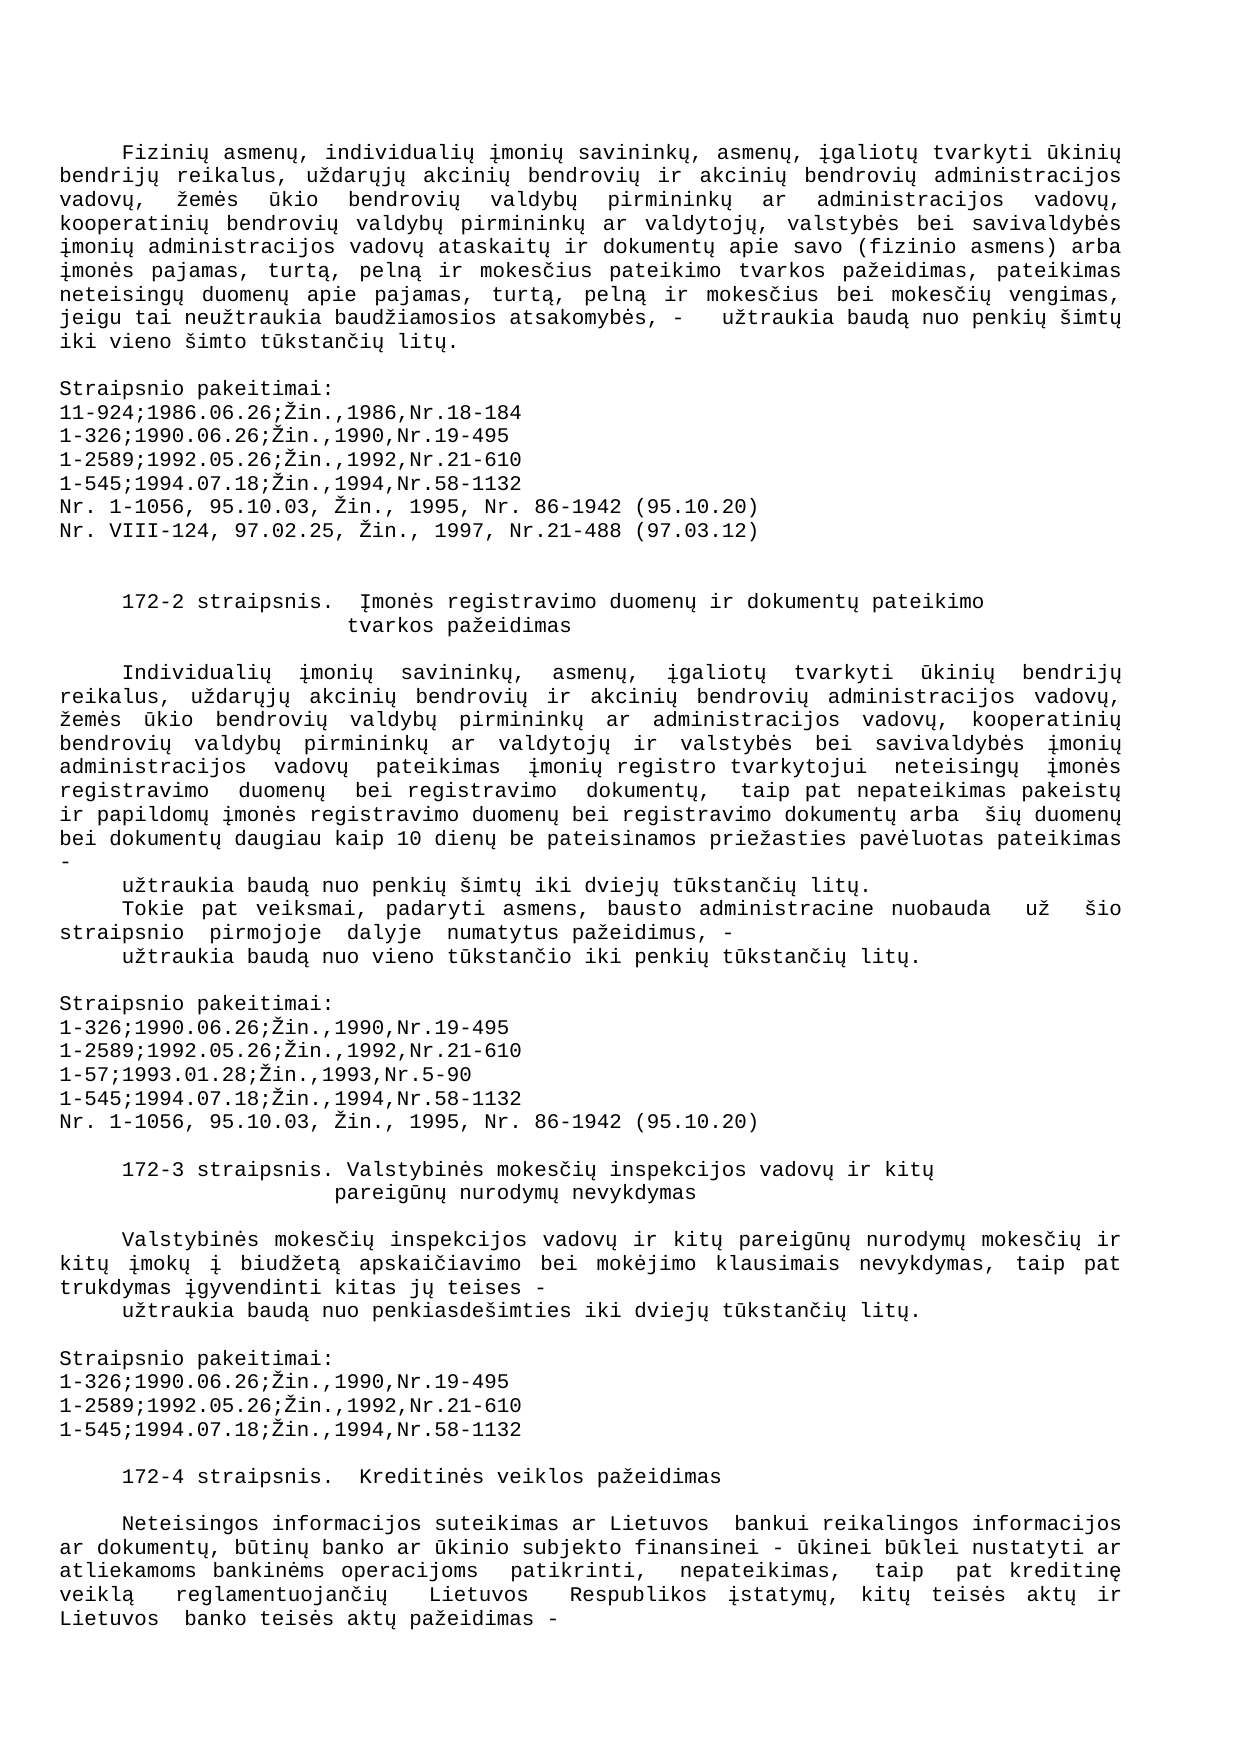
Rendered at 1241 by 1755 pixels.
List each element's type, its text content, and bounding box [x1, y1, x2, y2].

text užtraukia baudą nuo penkių šimtų iki dviejų tūkstančių litų. [59, 875, 1122, 898]
text 172-4 straipsnis. Kreditinės veiklos pažeidimas [59, 1466, 1122, 1489]
text 1-2589;1992.05.26;Žin.,1992,Nr.21-610 [59, 1395, 1122, 1419]
text užtraukia baudą nuo vieno tūkstančio iki penkių tūkstančių litų. [59, 946, 1122, 969]
text 1-326;1990.06.26;Žin.,1990,Nr.19-495 [59, 1017, 1122, 1040]
text 1-326;1990.06.26;Žin.,1990,Nr.19-495 [59, 1371, 1122, 1395]
text 1-545;1994.07.18;Žin.,1994,Nr.58-1132 [59, 1088, 1122, 1111]
text Neteisingos informacijos suteikimas ar Lietuvos bankui reikalingos informacijos ar dokumentų, būtinų banko ar ūkinio subjekto finansinei - ūkinei būklei nustatyti ar atliekamoms bankinėms operacijoms patikrinti, nepateikimas, taip pat kreditinę veiklą reglamentuojančių Lietuvos Respublikos įstatymų, kitų teisės aktų ir Lietuvos banko teisės aktų pažeidimas - [59, 1513, 1122, 1631]
text Valstybinės mokesčių inspekcijos vadovų ir kitų pareigūnų nurodymų mokesčių ir kitų įmokų į biudžetą apskaičiavimo bei mokėjimo klausimais nevykdymas, taip pat trukdymas įgyvendinti kitas jų teises - [59, 1229, 1122, 1300]
text 11-924;1986.06.26;Žin.,1986,Nr.18-184 [59, 402, 1122, 426]
text Tokie pat veiksmai, padaryti asmens, bausto administracine nuobauda už šio straipsnio pirmojoje dalyje numatytus pažeidimus, - [59, 898, 1122, 946]
text Nr. 1-1056, 95.10.03, Žin., 1995, Nr. 86-1942 (95.10.20) [59, 1111, 1122, 1135]
text 1-2589;1992.05.26;Žin.,1992,Nr.21-610 [59, 449, 1122, 473]
text 1-326;1990.06.26;Žin.,1990,Nr.19-495 [59, 426, 1122, 449]
text Straipsnio pakeitimai: [59, 993, 1122, 1017]
text Fizinių asmenų, individualių įmonių savininkų, asmenų, įgaliotų tvarkyti ūkinių bendrijų reikalus, uždarųjų akcinių bendrovių ir akcinių bendrovių administracijos vadovų, žemės ūkio bendrovių valdybų pirmininkų ar administracijos vadovų, kooperatinių bendrovių valdybų pirmininkų ar valdytojų, valstybės bei savivaldybės įmonių administracijos vadovų ataskaitų ir dokumentų apie savo (fizinio asmens) arba įmonės pajamas, turtą, pelną ir mokesčius pateikimo tvarkos pažeidimas, pateikimas neteisingų duomenų apie pajamas, turtą, pelną ir mokesčius bei mokesčių vengimas, jeigu tai neužtraukia baudžiamosios atsakomybės, - užtraukia baudą nuo penkių šimtų iki vieno šimto tūkstančių litų. [59, 142, 1122, 354]
text 172-2 straipsnis. Įmonės registravimo duomenų ir dokumentų pateikimo [59, 591, 1122, 615]
text tvarkos pažeidimas [59, 615, 1122, 638]
text Nr. VIII-124, 97.02.25, Žin., 1997, Nr.21-488 (97.03.12) [59, 520, 1122, 544]
text 1-545;1994.07.18;Žin.,1994,Nr.58-1132 [59, 1419, 1122, 1442]
text 1-57;1993.01.28;Žin.,1993,Nr.5-90 [59, 1064, 1122, 1088]
text užtraukia baudą nuo penkiasdešimties iki dviejų tūkstančių litų. [59, 1300, 1122, 1324]
text Nr. 1-1056, 95.10.03, Žin., 1995, Nr. 86-1942 (95.10.20) [59, 496, 1122, 520]
text Individualių įmonių savininkų, asmenų, įgaliotų tvarkyti ūkinių bendrijų reikalus, uždarųjų akcinių bendrovių ir akcinių bendrovių administracijos vadovų, žemės ūkio bendrovių valdybų pirmininkų ar administracijos vadovų, kooperatinių bendrovių valdybų pirmininkų ar valdytojų ir valstybės bei savivaldybės įmonių administracijos vadovų pateikimas įmonių registro tvarkytojui neteisingų įmonės registravimo duomenų bei registravimo dokumentų, taip pat nepateikimas pakeistų ir papildomų įmonės registravimo duomenų bei registravimo dokumentų arba šių duomenų bei dokumentų daugiau kaip 10 dienų be pateisinamos priežasties pavėluotas pateikimas - [59, 662, 1122, 875]
text 1-2589;1992.05.26;Žin.,1992,Nr.21-610 [59, 1040, 1122, 1064]
text Straipsnio pakeitimai: [59, 1348, 1122, 1371]
text 172-3 straipsnis. Valstybinės mokesčių inspekcijos vadovų ir kitų [59, 1158, 1122, 1182]
text pareigūnų nurodymų nevykdymas [59, 1182, 1122, 1206]
text 1-545;1994.07.18;Žin.,1994,Nr.58-1132 [59, 473, 1122, 496]
text Straipsnio pakeitimai: [59, 378, 1122, 402]
